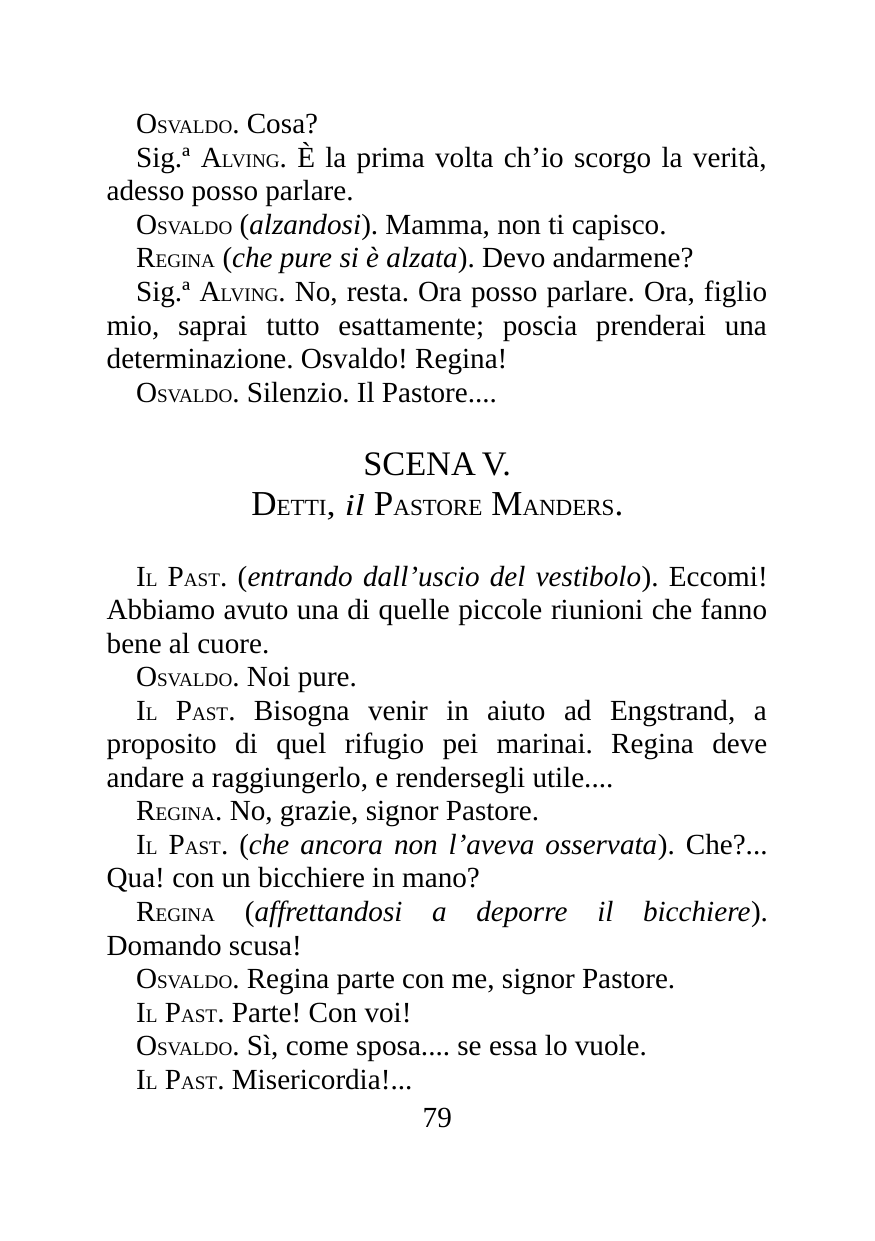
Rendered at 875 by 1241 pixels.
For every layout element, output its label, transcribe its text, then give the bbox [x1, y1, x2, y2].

text Osvaldo. Sì, come sposa.... se essa lo vuole. [106, 1028, 768, 1062]
text Osvaldo. Silenzio. Il Pastore.... [106, 375, 768, 408]
text Osvaldo (alzandosi). Mamma, non ti capisco. [106, 207, 768, 241]
text Il Past. (che ancora non l’aveva osservata). Che?... Qua! con un bicchiere in mano? [106, 827, 768, 894]
text Osvaldo. Regina parte con me, signor Pastore. [106, 961, 768, 995]
text Il Past. Misericordia!... [106, 1062, 768, 1095]
text Osvaldo. Noi pure. [106, 659, 768, 693]
text Regina. No, grazie, signor Pastore. [106, 793, 768, 827]
text Sig.ª Alving. È la prima volta ch’io scorgo la verità, adesso posso parlare. [106, 140, 768, 207]
text Regina (affrettandosi a deporre il bicchiere). Domando scusa! [106, 894, 768, 961]
subtitle SCENA V. Detti, il Pastore Manders. [106, 444, 768, 523]
text Il Past. Parte! Con voi! [106, 995, 768, 1028]
text Regina (che pure si è alzata). Devo andarmene? [106, 241, 768, 274]
text Osvaldo. Cosa? [106, 106, 768, 140]
text Il Past. Bisogna venir in aiuto ad Engstrand, a proposito di quel rifugio pei marinai. Regina deve andare a raggiungerlo, e rendersegli utile.... [106, 693, 768, 793]
text Il Past. (entrando dall’uscio del vestibolo). Eccomi! Abbiamo avuto una di quelle piccole riunioni che fanno bene al cuore. [106, 559, 768, 659]
text Sig.ª Alving. No, resta. Ora posso parlare. Ora, figlio mio, saprai tutto esattamente; poscia prenderai una determinazione. Osvaldo! Regina! [106, 274, 768, 375]
